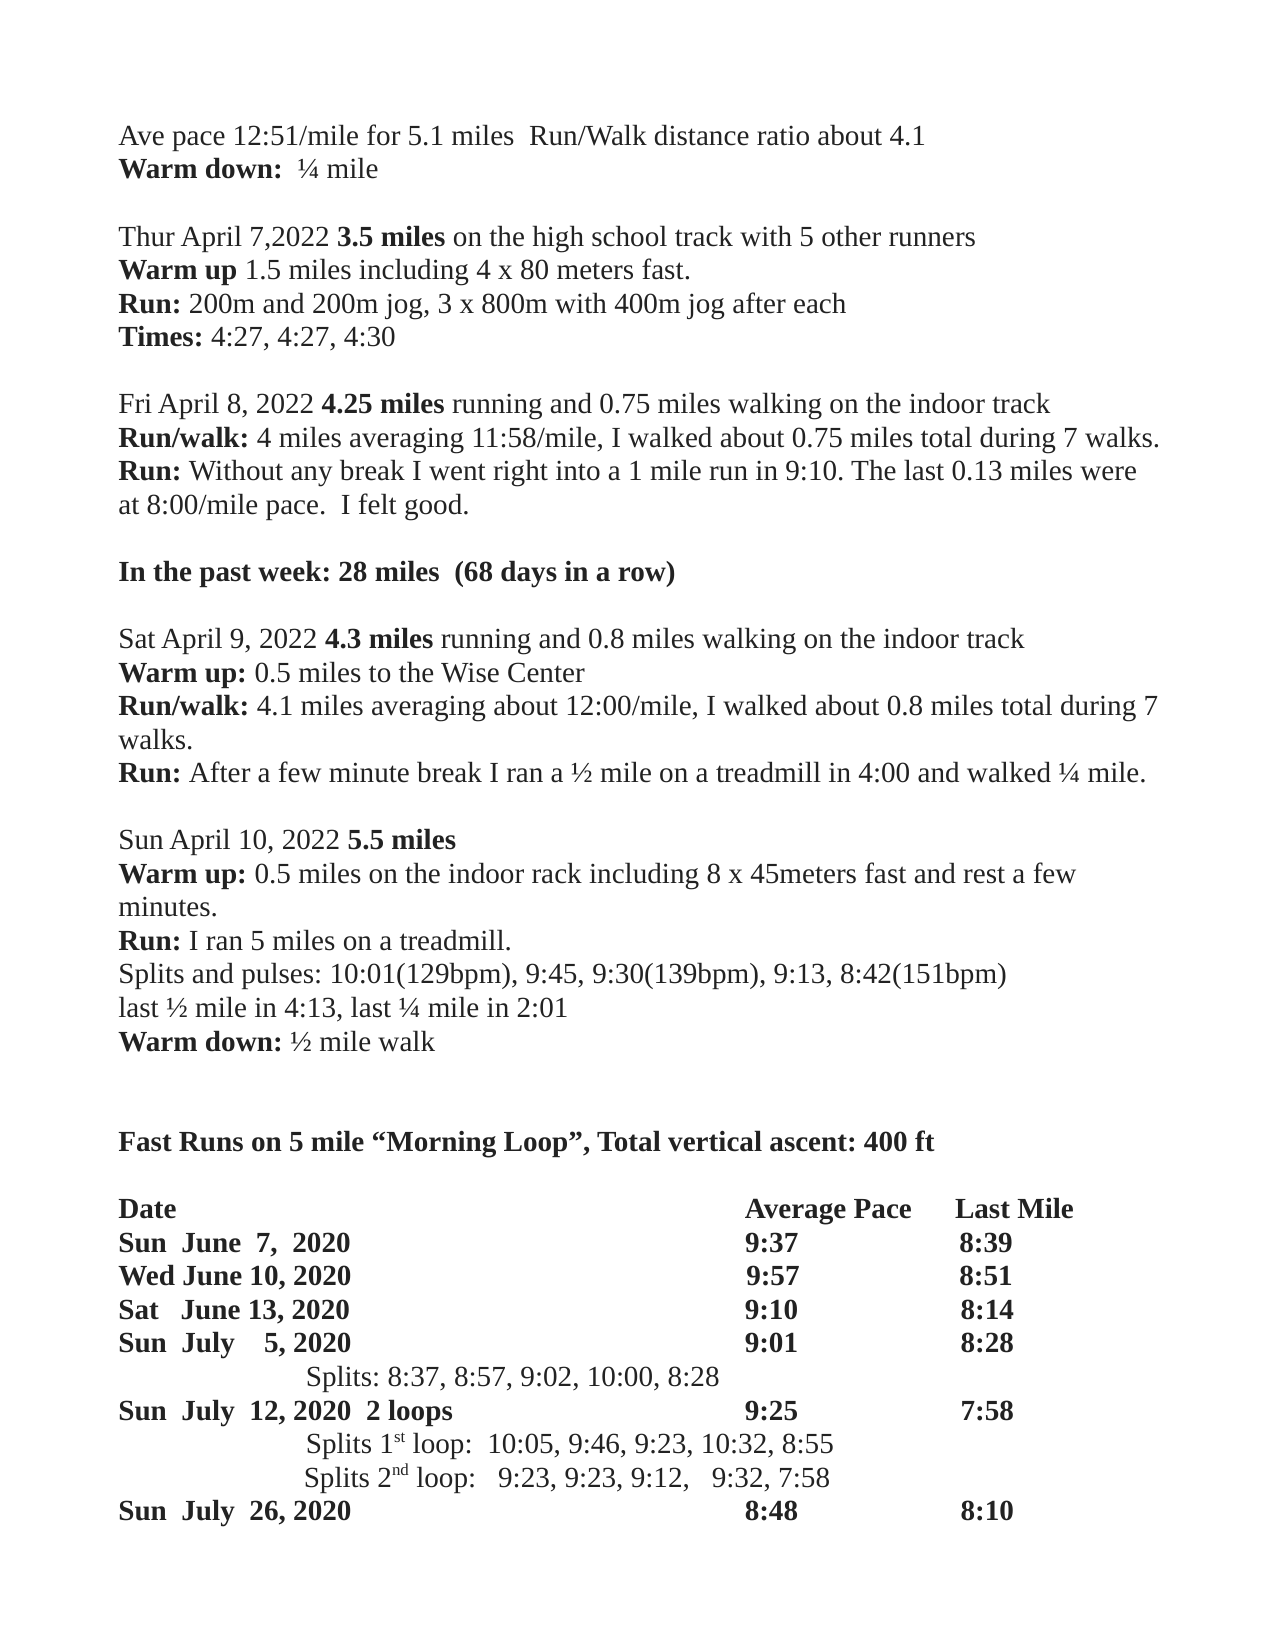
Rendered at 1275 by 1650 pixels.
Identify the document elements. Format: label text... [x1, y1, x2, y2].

text Thur April 7,2022 3.5 miles on the high school track with 5 other runners [118, 219, 1161, 252]
text Run/walk: 4.1 miles averaging about 12:00/mile, I walked about 0.8 miles total during 7 walks. [118, 688, 1161, 755]
text Splits 2nd loop: 9:23, 9:23, 9:12, 9:32, 7:58 [118, 1460, 1161, 1493]
text Sat April 9, 2022 4.3 miles running and 0.8 miles walking on the indoor track [118, 621, 1161, 655]
text Warm down: ½ mile walk [118, 1024, 1161, 1057]
text Sat June 13, 2020 9:10 8:14 Sun July 5, 2020 9:01 8:28 Splits: 8:37, 8:57, 9:02, 10:00, 8:28 Sun July 12, 2020 2 loops 9:25 7:58 Splits 1st loop: 10:05, 9:46, 9:23, 10:32, 8:55 [118, 1292, 1161, 1460]
text Fast Runs on 5 mile “Morning Loop”, Total vertical ascent: 400 ft [118, 1124, 1161, 1158]
text Date Average Pace Last Mile [118, 1191, 1161, 1225]
text Sun April 10, 2022 5.5 miles [118, 822, 1161, 856]
text Run: After a few minute break I ran a ½ mile on a treadmill in 4:00 and walked ¼ mile. [118, 755, 1161, 789]
text Run: Without any break I went right into a 1 mile run in 9:10. The last 0.13 miles were at 8:00/mile pace. I felt good. [118, 453, 1161, 521]
text Warm up: 0.5 miles on the indoor rack including 8 x 45meters fast and rest a few minutes. [118, 856, 1161, 923]
text Wed June 10, 2020 9:57 8:51 [118, 1258, 1161, 1292]
text Run: 200m and 200m jog, 3 x 800m with 400m jog after each [118, 286, 1161, 319]
text Sun June 7, 2020 9:37 8:39 [118, 1225, 1161, 1258]
text Warm up: 0.5 miles to the Wise Center [118, 655, 1161, 688]
text Times: 4:27, 4:27, 4:30 [118, 319, 1161, 353]
text Warm up 1.5 miles including 4 x 80 meters fast. [118, 252, 1161, 286]
text In the past week: 28 miles (68 days in a row) [118, 554, 1161, 588]
text last ½ mile in 4:13, last ¼ mile in 2:01 [118, 990, 1161, 1024]
text Run/walk: 4 miles averaging 11:58/mile, I walked about 0.75 miles total during 7 walks. [118, 420, 1161, 453]
text Ave pace 12:51/mile for 5.1 miles Run/Walk distance ratio about 4.1 [118, 118, 1161, 152]
text Run: I ran 5 miles on a treadmill. [118, 923, 1161, 957]
text Fri April 8, 2022 4.25 miles running and 0.75 miles walking on the indoor track [118, 386, 1161, 420]
text Splits and pulses: 10:01(129bpm), 9:45, 9:30(139bpm), 9:13, 8:42(151bpm) [118, 957, 1161, 990]
text Sun July 26, 2020 8:48 8:10 [118, 1493, 1161, 1527]
text Warm down: ¼ mile [118, 152, 1161, 185]
